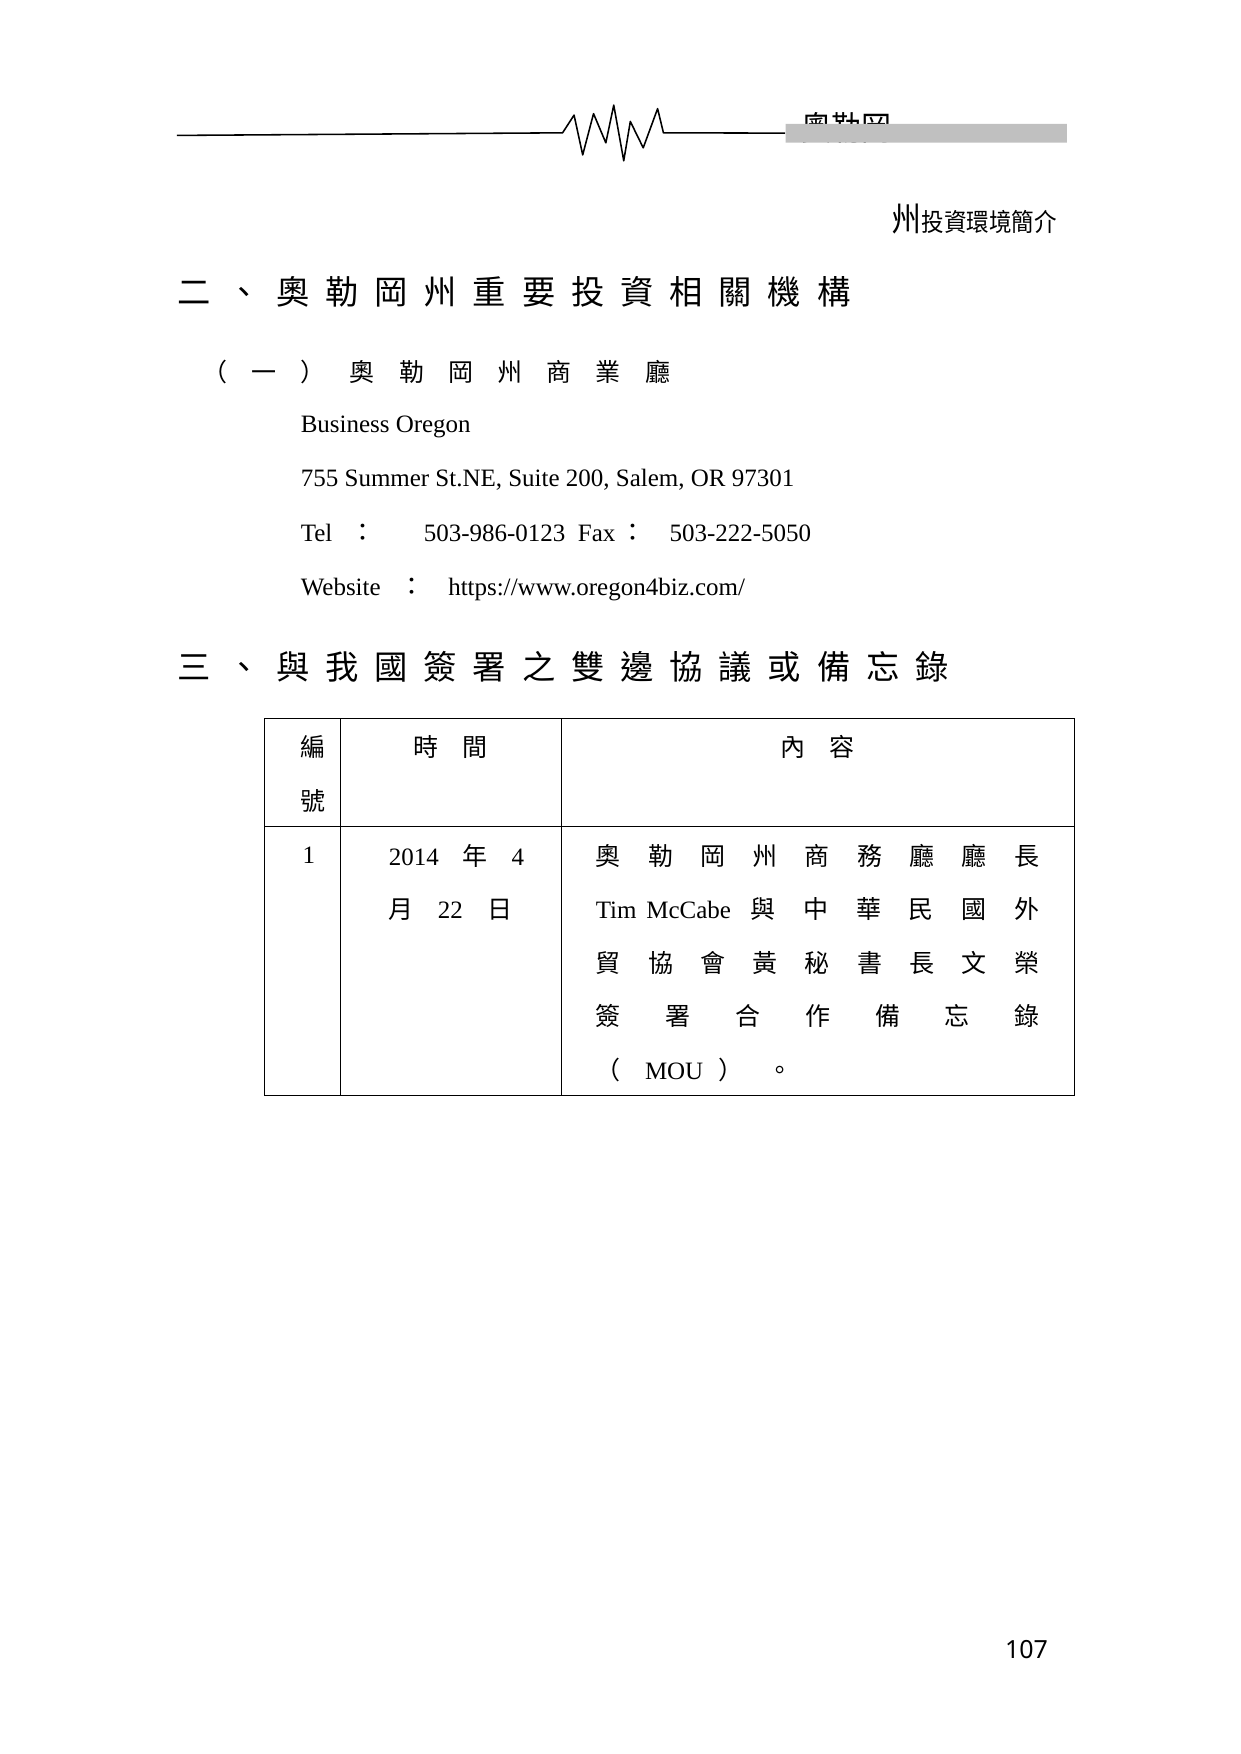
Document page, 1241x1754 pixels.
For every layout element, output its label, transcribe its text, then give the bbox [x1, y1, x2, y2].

table_header 內容 [562, 719, 1074, 826]
table_header 時間 [341, 719, 561, 826]
table_cell 2014年4月22日 [341, 827, 561, 1095]
table_cell 奧勒岡州商務廳廳長Tim McCabe與中華民國外貿協會黃秘書長文榮簽署合作備忘錄（MOU）。 [562, 827, 1074, 1095]
text 三、與我國簽署之雙邊協議或備忘錄 [178, 638, 1063, 691]
text Website：https://www.oregon4biz.com/ [276, 557, 1063, 611]
text 755 Summer St.NE, Suite 200, Salem, OR 97301 [276, 450, 1063, 504]
text Tel： 503-986-0123 Fax：503-222-5050 [276, 504, 1063, 557]
text 二、奧勒岡州重要投資相關機構 [178, 263, 1063, 317]
table_header 編號 [265, 719, 340, 826]
table_cell 1 [265, 827, 340, 1095]
text Business Oregon [276, 397, 1063, 450]
text （一）奧勒岡州商業廳 [202, 343, 1063, 397]
